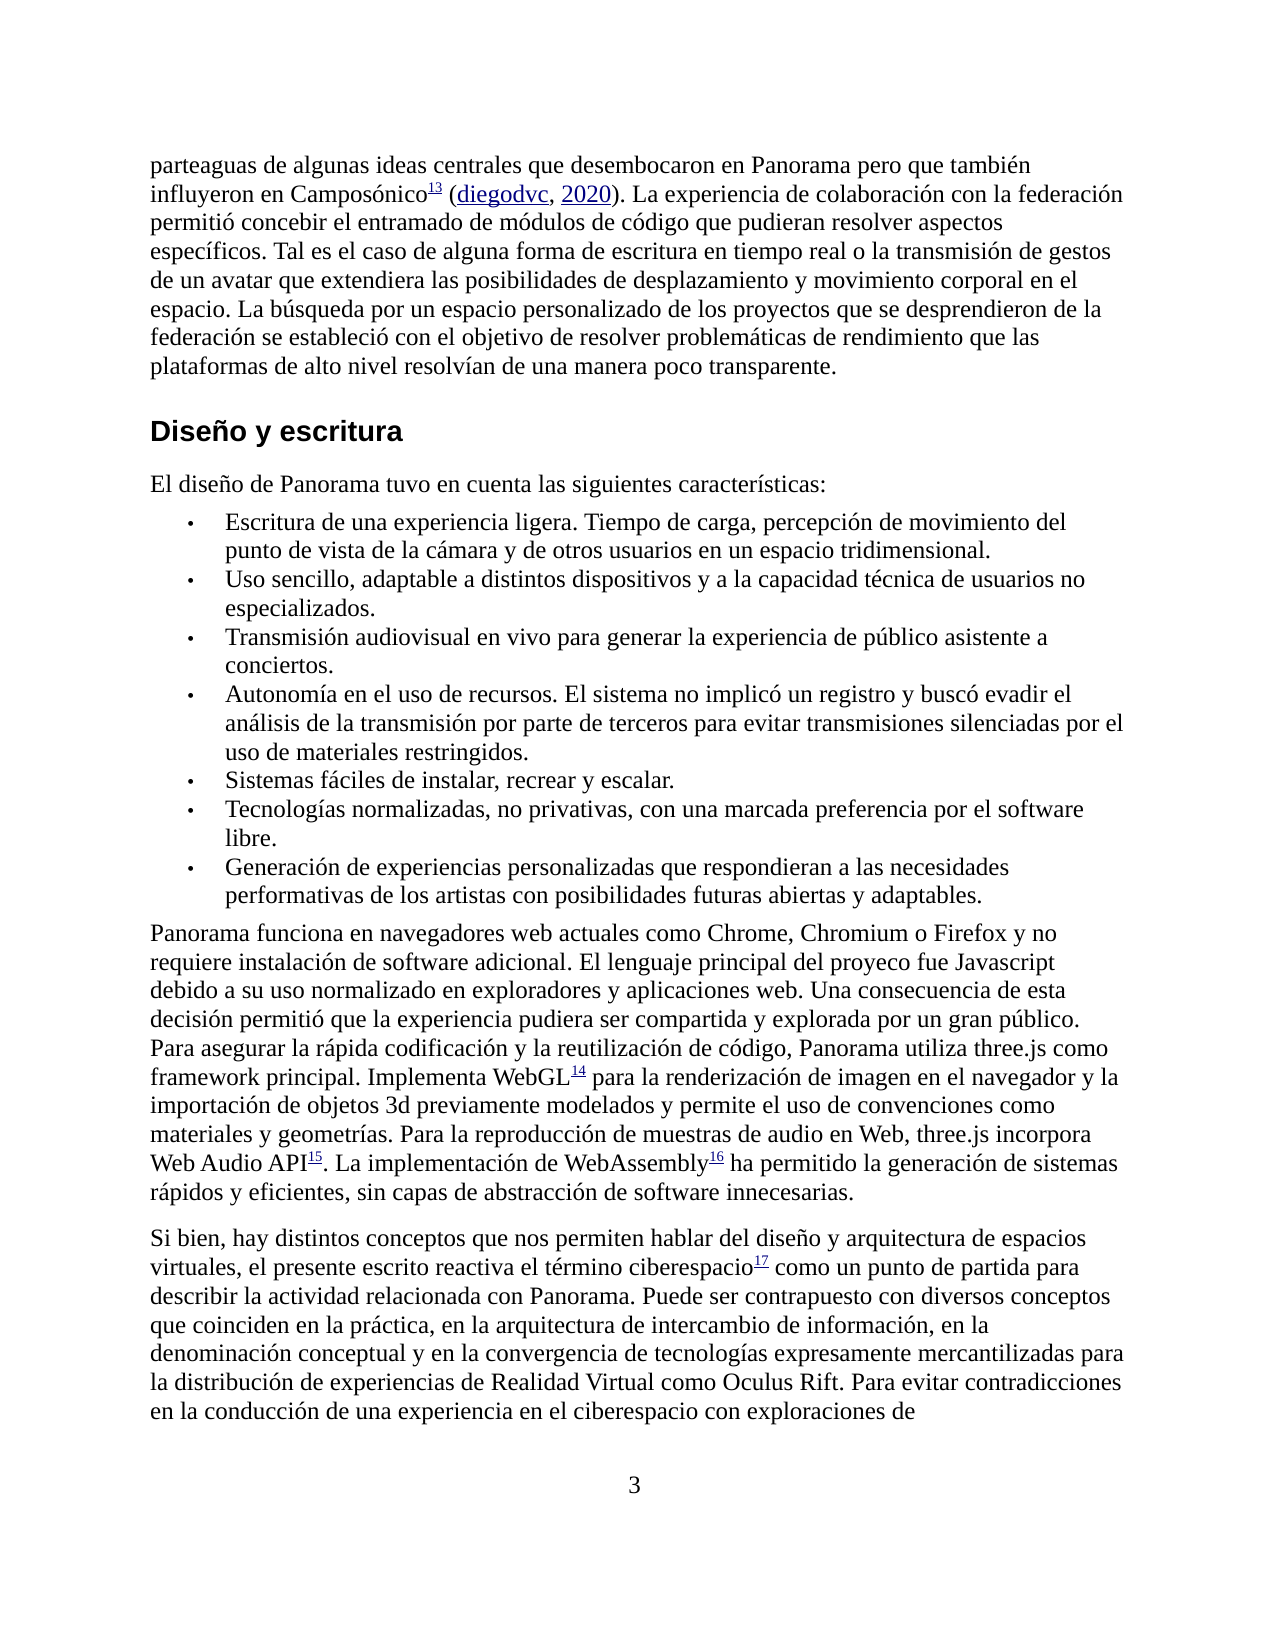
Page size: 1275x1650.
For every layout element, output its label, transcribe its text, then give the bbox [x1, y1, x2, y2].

list Sistemas fáciles de instalar, recrear y escalar. [187, 765, 1125, 794]
list Transmisión audiovisual en vivo para generar la experiencia de público asistente a conciertos. [187, 622, 1125, 679]
list Tecnologías normalizadas, no privativas, con una marcada preferencia por el software libre. [187, 794, 1125, 852]
text parteaguas de algunas ideas centrales que desembocaron en Panorama pero que también influyeron en Camposónico13 (diegodvc, 2020). La experiencia de colaboración con la federación permitió concebir el entramado de módulos de código que pudieran resolver aspectos específicos. Tal es el caso de alguna forma de escritura en tiempo real o la transmisión de gestos de un avatar que extendiera las posibilidades de desplazamiento y movimiento corporal en el espacio. La búsqueda por un espacio personalizado de los proyectos que se desprendieron de la federación se estableció con el objetivo de resolver problemáticas de rendimiento que las plataformas de alto nivel resolvían de una manera poco transparente. [150, 150, 1125, 380]
list Autonomía en el uso de recursos. El sistema no implicó un registro y buscó evadir el análisis de la transmisión por parte de terceros para evitar transmisiones silenciadas por el uso de materiales restringidos. [187, 679, 1125, 765]
text El diseño de Panorama tuvo en cuenta las siguientes características: [150, 469, 1125, 498]
text Si bien, hay distintos conceptos que nos permiten hablar del diseño y arquitectura de espacios virtuales, el presente escrito reactiva el término ciberespacio17 como un punto de partida para describir la actividad relacionada con Panorama. Puede ser contrapuesto con diversos conceptos que coinciden en la práctica, en la arquitectura de intercambio de información, en la denominación conceptual y en la convergencia de tecnologías expresamente mercantilizadas para la distribución de experiencias de Realidad Virtual como Oculus Rift. Para evitar contradicciones en la conducción de una experiencia en el ciberespacio con exploraciones de [150, 1223, 1125, 1425]
list Generación de experiencias personalizadas que respondieran a las necesidades performativas de los artistas con posibilidades futuras abiertas y adaptables. [187, 852, 1125, 909]
list Escritura de una experiencia ligera. Tiempo de carga, percepción de movimiento del punto de vista de la cámara y de otros usuarios en un espacio tridimensional. [187, 507, 1125, 564]
list Uso sencillo, adaptable a distintos dispositivos y a la capacidad técnica de usuarios no especializados. [187, 564, 1125, 622]
subtitle Diseño y escritura [150, 414, 1125, 447]
text Panorama funciona en navegadores web actuales como Chrome, Chromium o Firefox y no requiere instalación de software adicional. El lenguaje principal del proyeco fue Javascript debido a su uso normalizado en exploradores y aplicaciones web. Una consecuencia de esta decisión permitió que la experiencia pudiera ser compartida y explorada por un gran público. Para asegurar la rápida codificación y la reutilización de código, Panorama utiliza three.js como framework principal. Implementa WebGL14 para la renderización de imagen en el navegador y la importación de objetos 3d previamente modelados y permite el uso de convenciones como materiales y geometrías. Para la reproducción de muestras de audio en Web, three.js incorpora Web Audio API15. La implementación de WebAssembly16 ha permitido la generación de sistemas rápidos y eficientes, sin capas de abstracción de software innecesarias. [150, 918, 1125, 1206]
